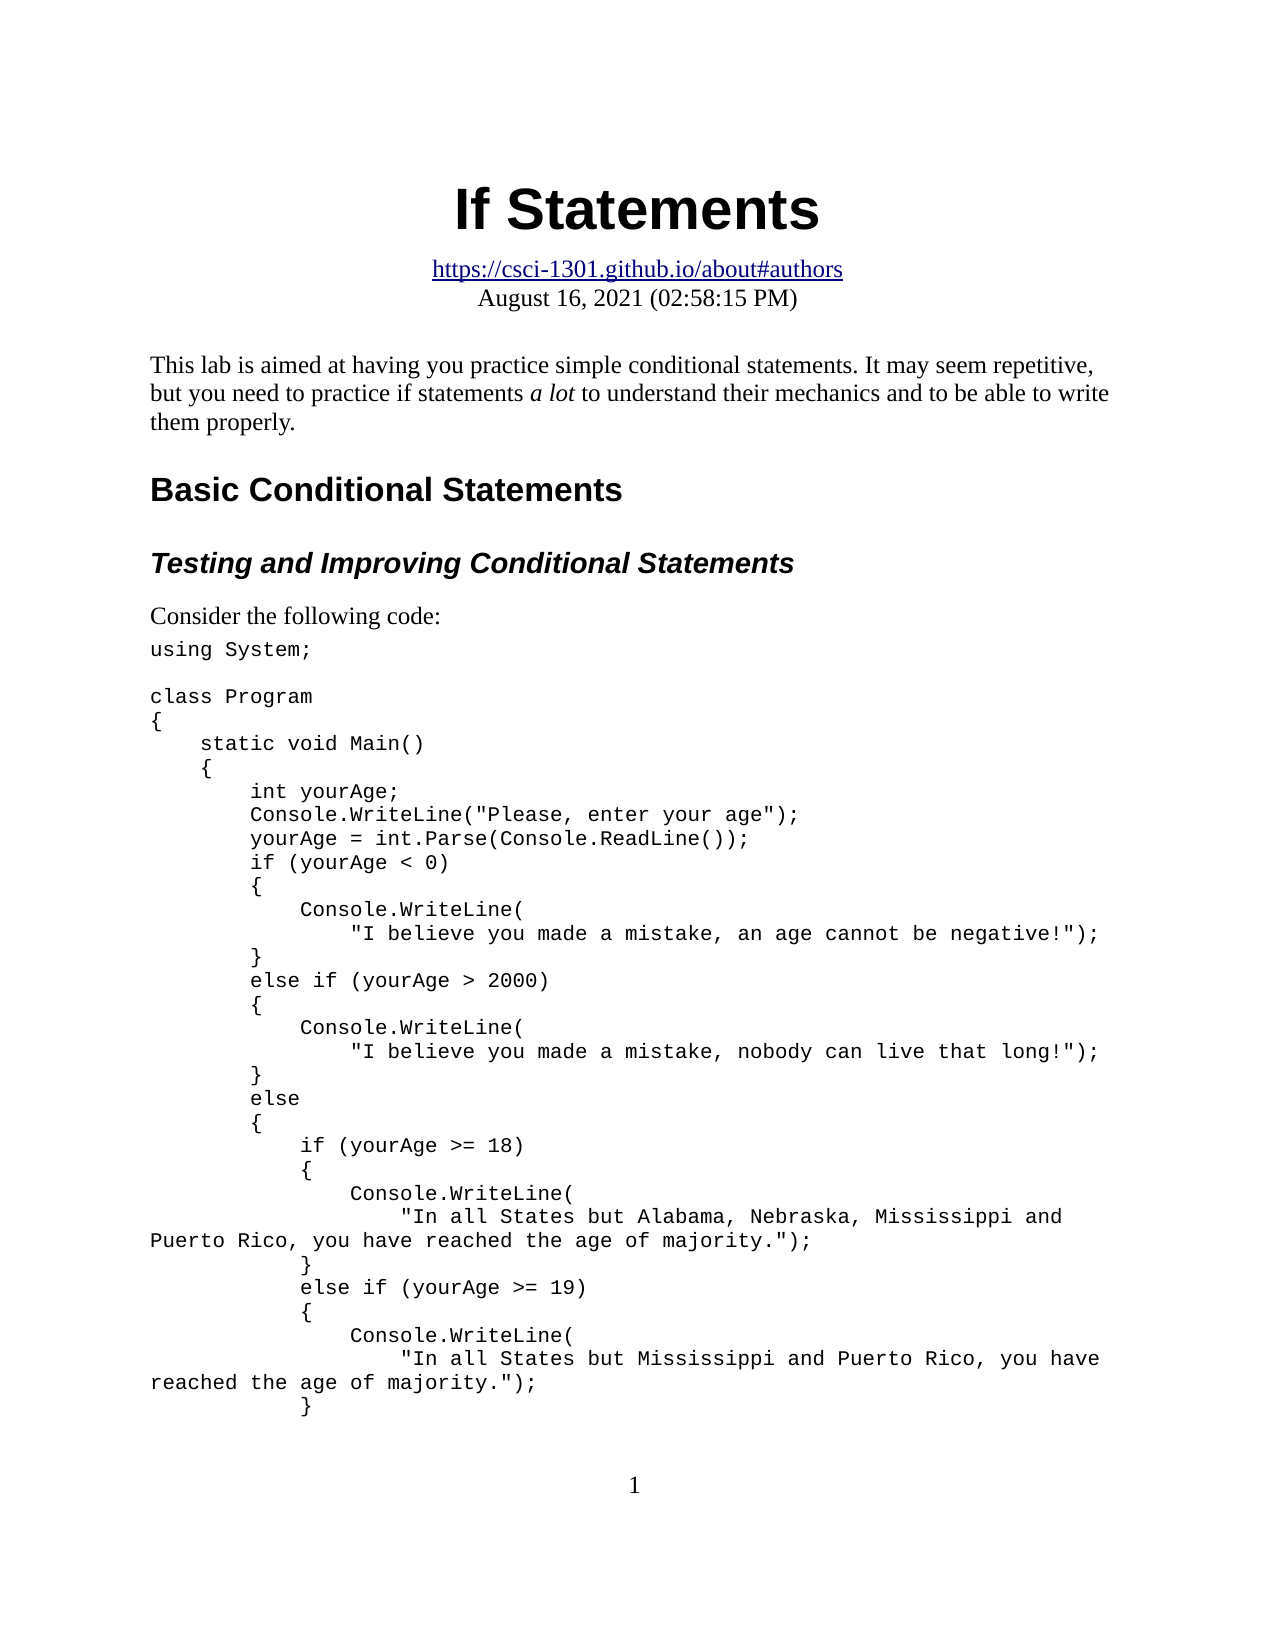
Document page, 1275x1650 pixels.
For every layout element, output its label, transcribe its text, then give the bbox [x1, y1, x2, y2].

text Console.WriteLine("Please, enter your age"); [150, 804, 1125, 828]
text This lab is aimed at having you practice simple conditional statements. It may seem repetitive, but you need to practice if statements a lot to understand their mechanics and to be able to write them properly. [150, 350, 1125, 436]
text Console.WriteLine( [150, 1183, 1125, 1206]
text "In all States but Mississippi and Puerto Rico, you have reached the age of majority."); [150, 1348, 1125, 1396]
text class Program [150, 686, 1125, 710]
text Console.WriteLine( [150, 1324, 1125, 1348]
text static void Main() [150, 733, 1125, 757]
text } [150, 946, 1125, 970]
title If Statements [150, 175, 1125, 242]
text { [150, 875, 1125, 899]
text int yourAge; [150, 781, 1125, 804]
text { [150, 1159, 1125, 1183]
text "I believe you made a mistake, nobody can live that long!"); [150, 1041, 1125, 1064]
text } [150, 1064, 1125, 1088]
text "I believe you made a mistake, an age cannot be negative!"); [150, 923, 1125, 946]
text { [150, 993, 1125, 1017]
text using System; [150, 639, 1125, 662]
text { [150, 1112, 1125, 1135]
text Console.WriteLine( [150, 1017, 1125, 1041]
text August 16, 2021 (02:58:15 PM) [150, 283, 1125, 312]
text } [150, 1396, 1125, 1419]
text https://csci-1301.github.io/about#authors [150, 254, 1125, 283]
text else if (yourAge > 2000) [150, 970, 1125, 993]
text Consider the following code: [150, 601, 1125, 630]
text else [150, 1088, 1125, 1112]
text { [150, 1301, 1125, 1324]
text { [150, 757, 1125, 781]
text yourAge = int.Parse(Console.ReadLine()); [150, 828, 1125, 852]
text "In all States but Alabama, Nebraska, Mississippi and Puerto Rico, you have reached the age of majority."); [150, 1206, 1125, 1254]
text { [150, 710, 1125, 733]
text Console.WriteLine( [150, 899, 1125, 923]
subtitle Testing and Improving Conditional Statements [150, 546, 1125, 580]
text if (yourAge < 0) [150, 852, 1125, 875]
text else if (yourAge >= 19) [150, 1277, 1125, 1301]
text if (yourAge >= 18) [150, 1135, 1125, 1159]
subtitle Basic Conditional Statements [150, 470, 1125, 509]
text } [150, 1254, 1125, 1277]
